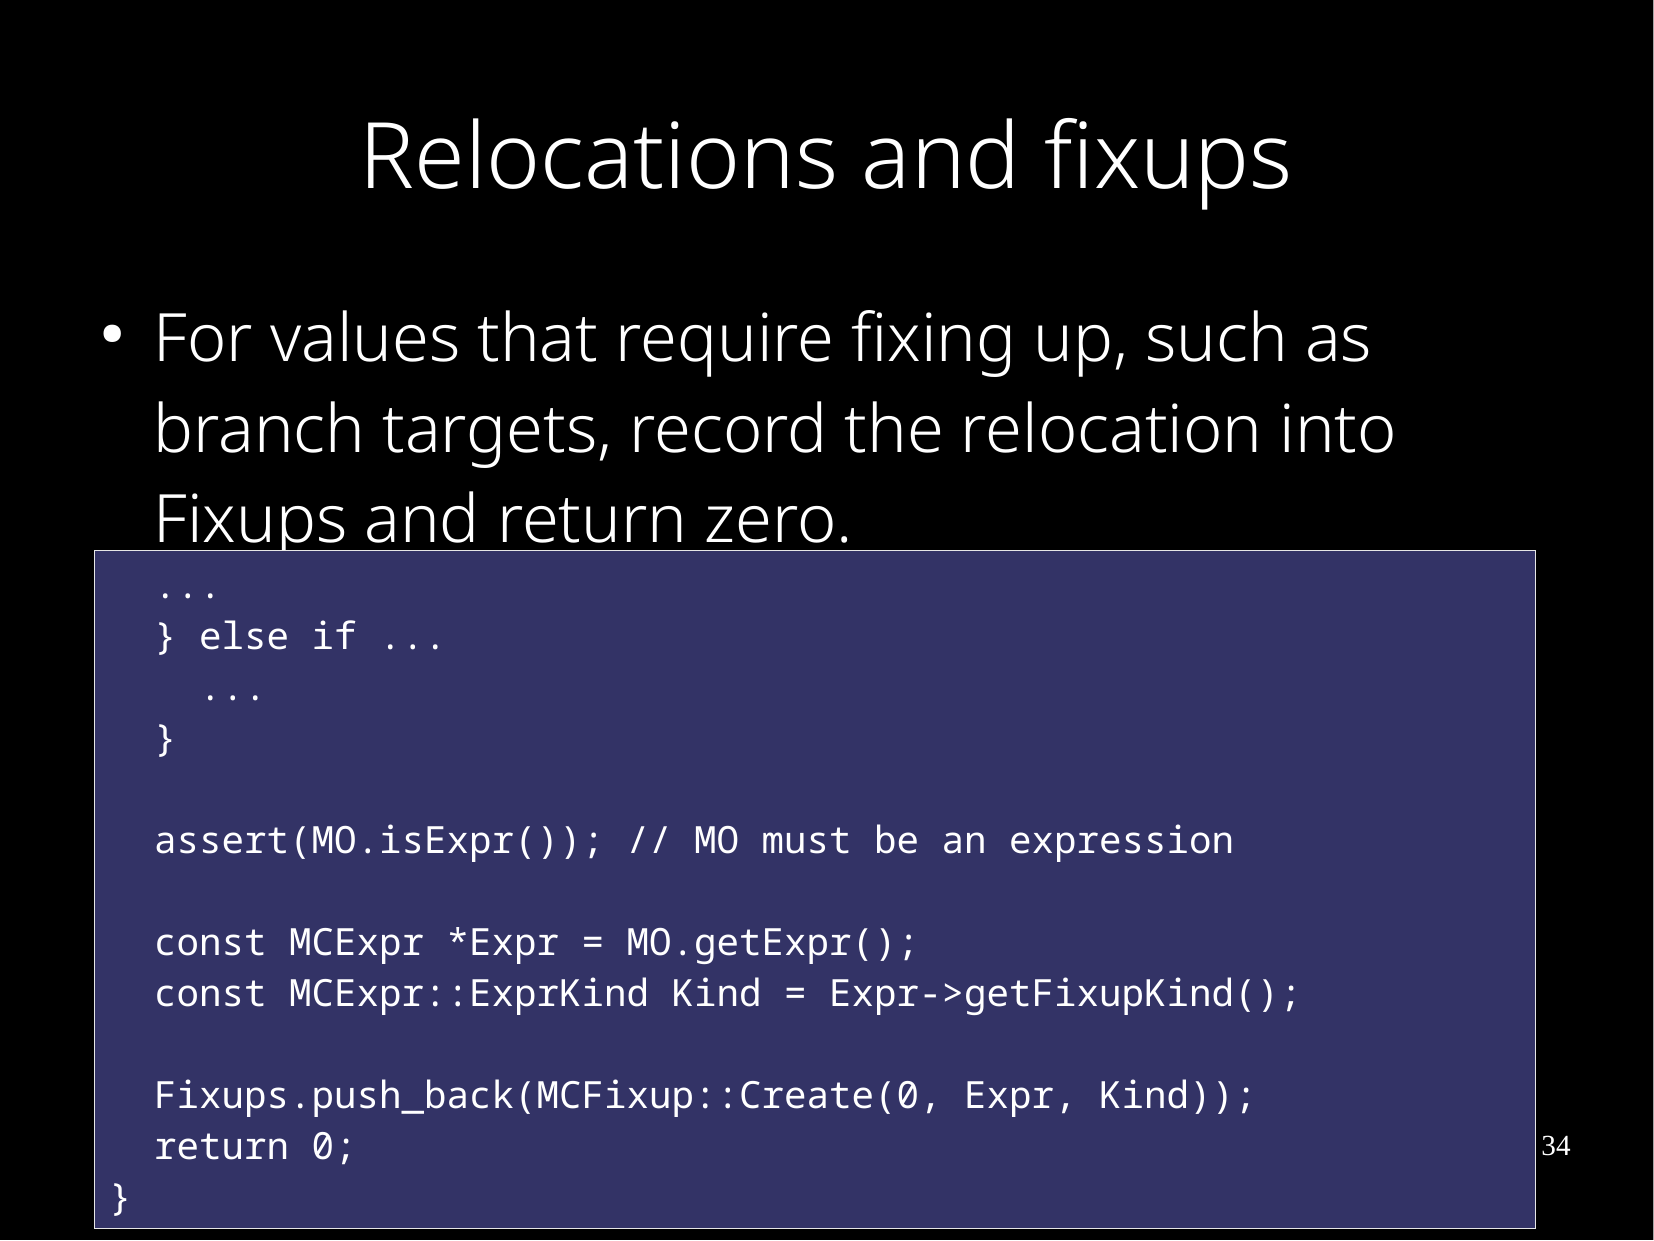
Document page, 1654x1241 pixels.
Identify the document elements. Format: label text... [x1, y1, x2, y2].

title Relocations and fixups [82, 49, 1571, 257]
text_box ... } else if ... ... } assert(MO.isExpr()); // MO must be an expression const MCExpr *Expr = MO.getExpr(); const MCExpr::ExprKind Kind = Expr->getFixupKind(); Fixups.push_back(MCFixup::Create(0, Expr, Kind)); return 0; } [94, 550, 1536, 1132]
list For values that require fixing up, such as branch targets, record the relocation into Fixups and return zero. [82, 290, 1571, 1170]
